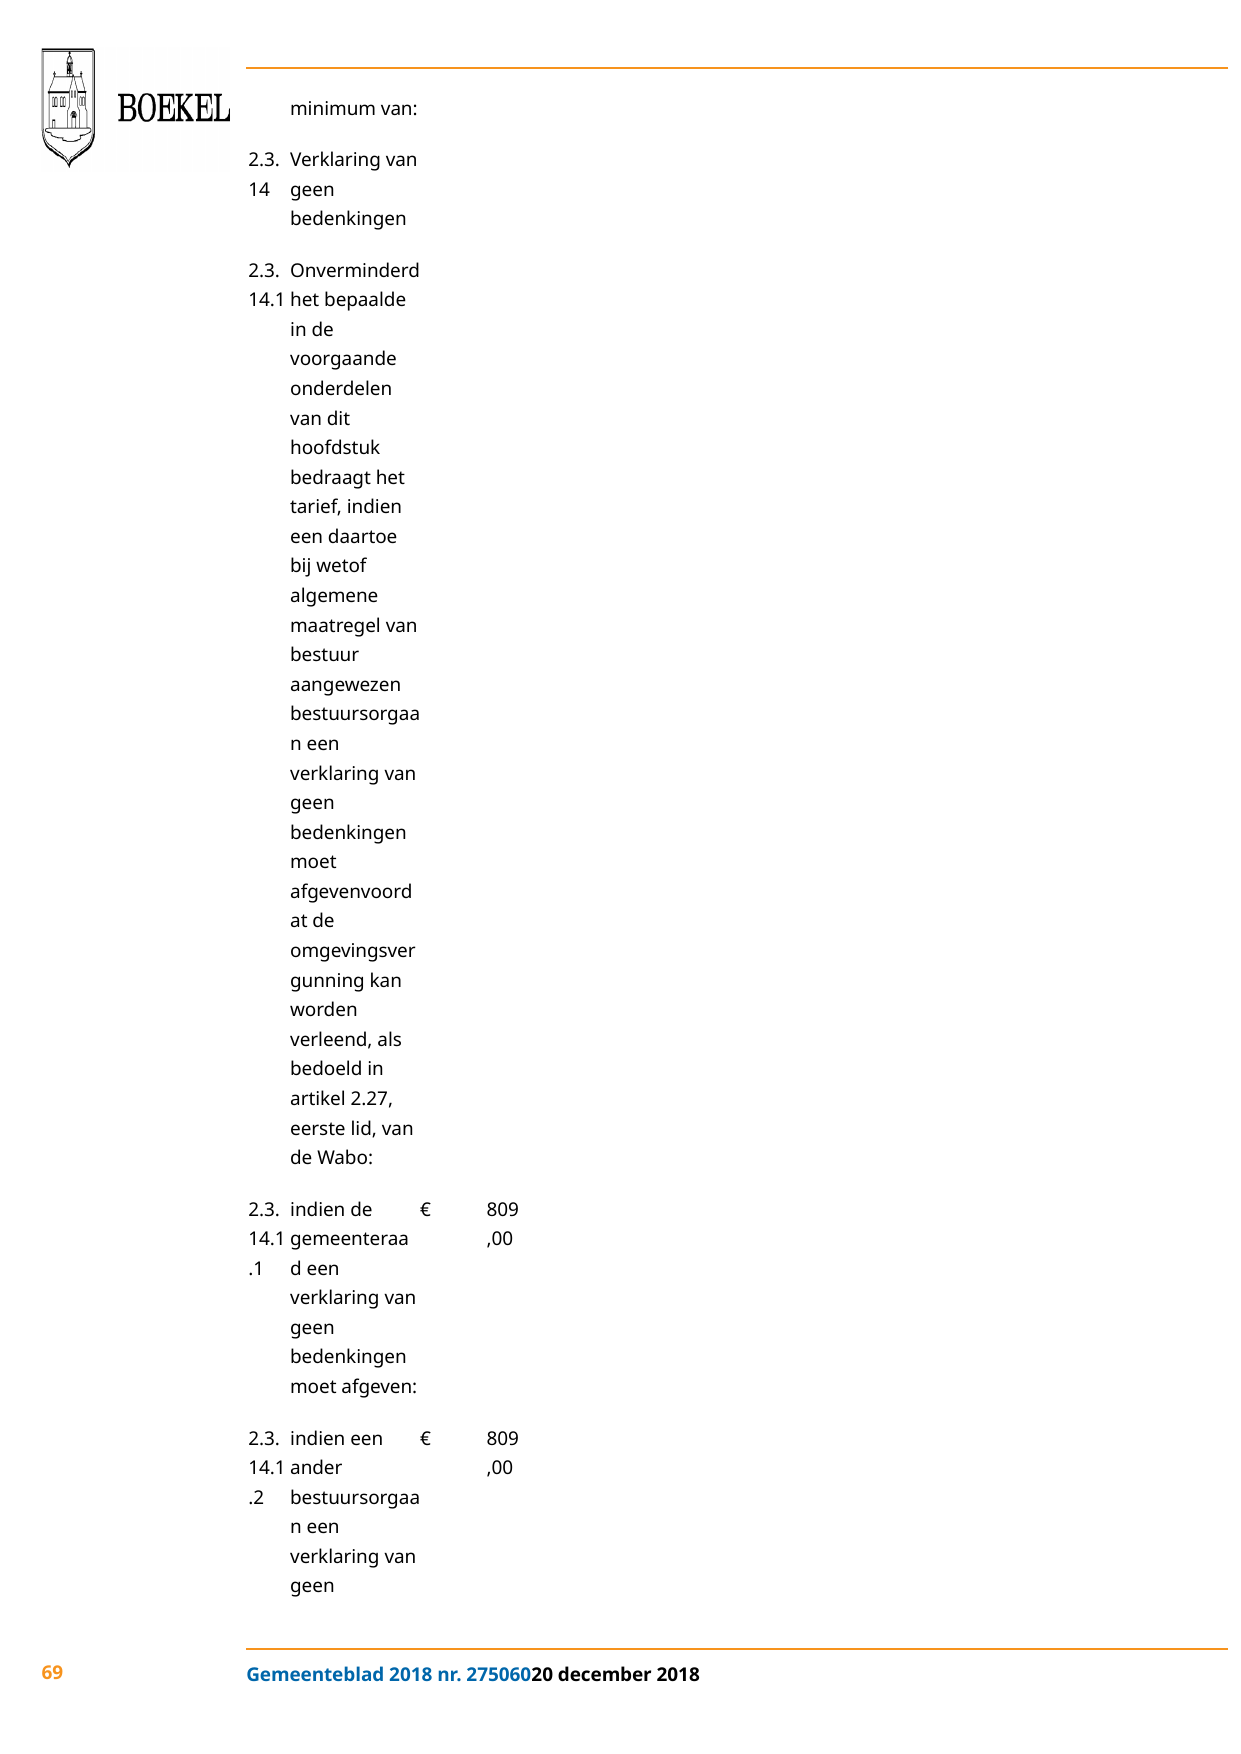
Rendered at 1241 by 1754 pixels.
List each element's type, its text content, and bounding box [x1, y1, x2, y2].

table_cell [1085, 257, 1118, 1170]
table_cell [486, 121, 520, 146]
table_cell 2.3.14 [248, 146, 290, 231]
table_cell [520, 121, 553, 146]
table_cell [453, 1399, 486, 1425]
table_cell [753, 95, 786, 121]
table_cell [1052, 257, 1085, 1170]
table_cell [686, 257, 719, 1170]
table_cell [786, 1399, 819, 1425]
table_cell [686, 121, 719, 146]
table_cell [985, 231, 1018, 257]
table_cell [1085, 231, 1118, 257]
table_cell [553, 257, 586, 1170]
table_cell [520, 231, 553, 257]
table_cell [620, 95, 653, 121]
table_cell [620, 1399, 653, 1425]
table_cell 2.3.14.1.1 [248, 1196, 290, 1399]
table_cell [553, 1196, 586, 1399]
table_cell [290, 231, 420, 257]
table_cell [248, 1399, 290, 1425]
table_cell [1019, 257, 1052, 1170]
table_cell Verklaring van geen bedenkingen [290, 146, 420, 231]
table_cell [1052, 1170, 1085, 1196]
table_cell [919, 146, 952, 231]
table_cell [453, 121, 486, 146]
table_cell [290, 121, 420, 146]
table_cell [653, 1425, 686, 1598]
table_cell [520, 1399, 553, 1425]
table_cell [420, 1399, 453, 1425]
table_cell [719, 1425, 752, 1598]
table_cell [453, 95, 486, 121]
table_cell [420, 146, 453, 231]
table_cell [1118, 1196, 1152, 1399]
table_cell [885, 1399, 919, 1425]
table_cell [520, 257, 553, 1170]
table_cell [952, 257, 985, 1170]
table_cell [586, 1196, 619, 1399]
table_cell [290, 1170, 420, 1196]
table_cell [453, 1196, 486, 1399]
table_cell [852, 231, 885, 257]
table_cell [620, 121, 653, 146]
table_cell [420, 121, 453, 146]
table_cell [885, 121, 919, 146]
table_cell [852, 95, 885, 121]
table_cell [786, 146, 819, 231]
table_cell [553, 1170, 586, 1196]
table_cell [719, 95, 752, 121]
table_cell [719, 257, 752, 1170]
table_cell [1085, 1196, 1118, 1399]
table_cell [420, 1170, 453, 1196]
table_cell [420, 257, 453, 1170]
table_cell [885, 1196, 919, 1399]
table_cell [952, 146, 985, 231]
table_cell indien een ander bestuursorgaan een verklaring van geen [290, 1425, 420, 1598]
table_cell [586, 1399, 619, 1425]
table_cell [1019, 146, 1052, 231]
table_cell [919, 121, 952, 146]
table_cell [520, 1425, 553, 1598]
table_cell [753, 1170, 786, 1196]
table_cell [686, 231, 719, 257]
table_cell [919, 95, 952, 121]
table_cell [1052, 95, 1085, 121]
table_cell [1019, 1425, 1052, 1598]
table_cell 809,00 [486, 1425, 520, 1598]
table_cell [985, 95, 1018, 121]
table_cell Onverminderd het bepaalde in de voorgaande onderdelen van dit hoofdstuk bedraagt het tarief, indien een daartoe bij wetof algemene maatregel van bestuur aangewezen bestuursorgaan een verklaring van geen bedenkingen moet afgevenvoordat de omgevingsvergunning kan worden verleend, als bedoeld in artikel 2.27, eerste lid, van de Wabo: [290, 257, 420, 1170]
picture [41, 47, 231, 172]
table_cell [586, 1425, 619, 1598]
table_cell indien de gemeenteraad een verklaring van geen bedenkingen moet afgeven: [290, 1196, 420, 1399]
table_cell 2.3.14.1 [248, 257, 290, 1170]
table_cell [819, 1196, 852, 1399]
table_cell minimum van: [290, 95, 420, 121]
table_cell [786, 1196, 819, 1399]
table_cell [1052, 121, 1085, 146]
table_cell [985, 1399, 1018, 1425]
table_cell [719, 1170, 752, 1196]
table_cell [919, 1170, 952, 1196]
table_cell [653, 1196, 686, 1399]
table_cell [819, 1170, 852, 1196]
table_cell [852, 121, 885, 146]
table_cell [620, 1196, 653, 1399]
table_cell [819, 95, 852, 121]
table_cell [653, 1170, 686, 1196]
table_cell [819, 1425, 852, 1598]
table_cell [753, 257, 786, 1170]
table_cell [586, 146, 619, 231]
table_cell [952, 1425, 985, 1598]
table_cell [1085, 121, 1118, 146]
table_cell [985, 1425, 1018, 1598]
table_cell [885, 231, 919, 257]
table_cell [486, 146, 520, 231]
table_cell [753, 146, 786, 231]
table_cell [753, 121, 786, 146]
table_cell [1085, 95, 1118, 121]
table_cell [486, 1399, 520, 1425]
table_cell € [420, 1425, 453, 1598]
table_cell [885, 95, 919, 121]
table_cell [852, 1425, 885, 1598]
table_cell [885, 1170, 919, 1196]
table_cell [1085, 146, 1118, 231]
table_cell [985, 121, 1018, 146]
table_cell [586, 121, 619, 146]
table_cell [819, 231, 852, 257]
table_cell [453, 1425, 486, 1598]
table_cell [1118, 231, 1152, 257]
table_cell [852, 1399, 885, 1425]
table_cell € [420, 1196, 453, 1399]
table_cell [1085, 1425, 1118, 1598]
table_cell [1118, 1170, 1152, 1196]
table_cell [453, 146, 486, 231]
table_cell [1118, 95, 1152, 121]
table_cell [1118, 1399, 1152, 1425]
table_cell [248, 95, 290, 121]
table_cell [686, 1425, 719, 1598]
table_cell [686, 1399, 719, 1425]
table_cell [248, 1170, 290, 1196]
table_cell [586, 95, 619, 121]
table_cell [952, 231, 985, 257]
table_cell [686, 1196, 719, 1399]
table_cell [1118, 121, 1152, 146]
table_cell [985, 257, 1018, 1170]
table_cell [686, 1170, 719, 1196]
table_cell [852, 1170, 885, 1196]
table_cell [753, 1425, 786, 1598]
table_cell [753, 1399, 786, 1425]
table_cell [453, 1170, 486, 1196]
table_cell [1118, 257, 1152, 1170]
table_cell [1019, 1170, 1052, 1196]
table_cell [952, 1196, 985, 1399]
table_cell [686, 95, 719, 121]
table_cell [620, 231, 653, 257]
table_cell [1052, 1425, 1085, 1598]
table_cell [453, 257, 486, 1170]
table_cell [420, 95, 453, 121]
table_cell [553, 231, 586, 257]
table_cell 809,00 [486, 1196, 520, 1399]
table_cell [653, 231, 686, 257]
table_cell [1085, 1170, 1118, 1196]
table_cell [819, 257, 852, 1170]
table_cell [952, 121, 985, 146]
table_cell [819, 146, 852, 231]
table_cell [885, 257, 919, 1170]
table_cell [653, 1399, 686, 1425]
table_cell [719, 121, 752, 146]
table_cell [919, 1196, 952, 1399]
table_cell [919, 1399, 952, 1425]
table_cell [486, 1170, 520, 1196]
table_cell [653, 95, 686, 121]
table_cell [919, 1425, 952, 1598]
table_cell [819, 121, 852, 146]
table_cell [1052, 1196, 1085, 1399]
table_cell [852, 1196, 885, 1399]
table_cell [786, 1425, 819, 1598]
table_cell [553, 95, 586, 121]
table_cell [719, 146, 752, 231]
table_cell [786, 1170, 819, 1196]
table_cell [620, 257, 653, 1170]
table_cell [553, 1425, 586, 1598]
table_cell [1019, 1399, 1052, 1425]
table_cell [1118, 1425, 1152, 1598]
table_cell [852, 146, 885, 231]
table_cell [686, 146, 719, 231]
table_cell [586, 1170, 619, 1196]
table_cell [1052, 146, 1085, 231]
table_cell [248, 231, 290, 257]
table_cell [952, 1170, 985, 1196]
table_cell [753, 231, 786, 257]
table_cell [1019, 1196, 1052, 1399]
table_cell [1019, 231, 1052, 257]
table_cell [653, 121, 686, 146]
table_cell [885, 1425, 919, 1598]
table_cell [553, 146, 586, 231]
table_cell [919, 231, 952, 257]
table_cell [553, 121, 586, 146]
table_cell [453, 231, 486, 257]
table_cell [1052, 231, 1085, 257]
table_cell [786, 121, 819, 146]
table_cell [553, 1399, 586, 1425]
table_cell [620, 1425, 653, 1598]
table_cell [985, 1170, 1018, 1196]
table_cell [290, 1399, 420, 1425]
table_cell [885, 146, 919, 231]
table_cell [586, 231, 619, 257]
table_cell 2.3.14.1.2 [248, 1425, 290, 1598]
table_cell [819, 1399, 852, 1425]
table_cell [620, 1170, 653, 1196]
table_cell [852, 257, 885, 1170]
table_cell [248, 121, 290, 146]
table_cell [1052, 1399, 1085, 1425]
table_cell [786, 231, 819, 257]
table_cell [653, 257, 686, 1170]
table_cell [520, 95, 553, 121]
table_cell [420, 231, 453, 257]
table_cell [919, 257, 952, 1170]
table_cell [520, 146, 553, 231]
table_cell [653, 146, 686, 231]
table_cell [486, 257, 520, 1170]
table_cell [985, 1196, 1018, 1399]
table_cell [719, 1399, 752, 1425]
table_cell [719, 1196, 752, 1399]
table_cell [486, 95, 520, 121]
table_cell [1118, 146, 1152, 231]
table_cell [786, 257, 819, 1170]
table_cell [586, 257, 619, 1170]
table_cell [520, 1170, 553, 1196]
table_cell [952, 95, 985, 121]
table_cell [952, 1399, 985, 1425]
table_cell [620, 146, 653, 231]
table_cell [985, 146, 1018, 231]
table_cell [486, 231, 520, 257]
table_cell [753, 1196, 786, 1399]
table_cell [520, 1196, 553, 1399]
table_cell [1019, 95, 1052, 121]
table_cell [1085, 1399, 1118, 1425]
table_cell [1019, 121, 1052, 146]
table_cell [719, 231, 752, 257]
table_cell [786, 95, 819, 121]
